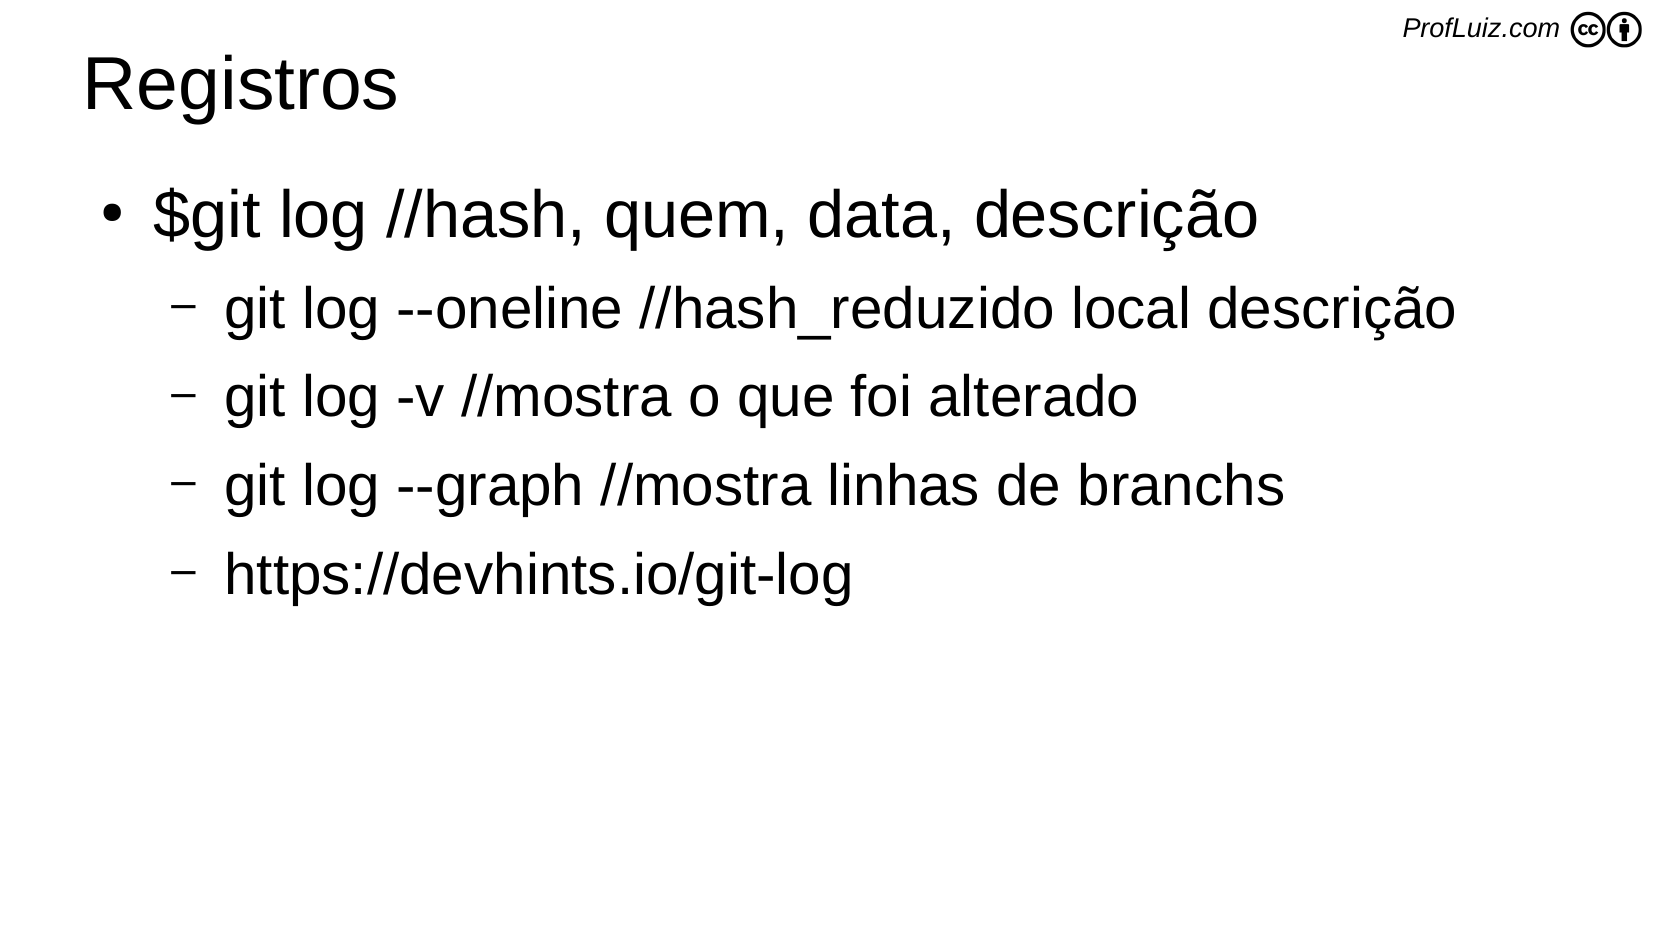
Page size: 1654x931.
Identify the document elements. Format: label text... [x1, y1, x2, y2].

list $git log //hash, quem, data, descrição git log --oneline //hash_reduzido local descrição git log -v //mostra o que foi alterado git log --graph //mostra linhas de branchs https://devhints.io/git-log [82, 177, 1571, 839]
title Registros [82, 37, 1571, 130]
picture [1570, 11, 1642, 48]
